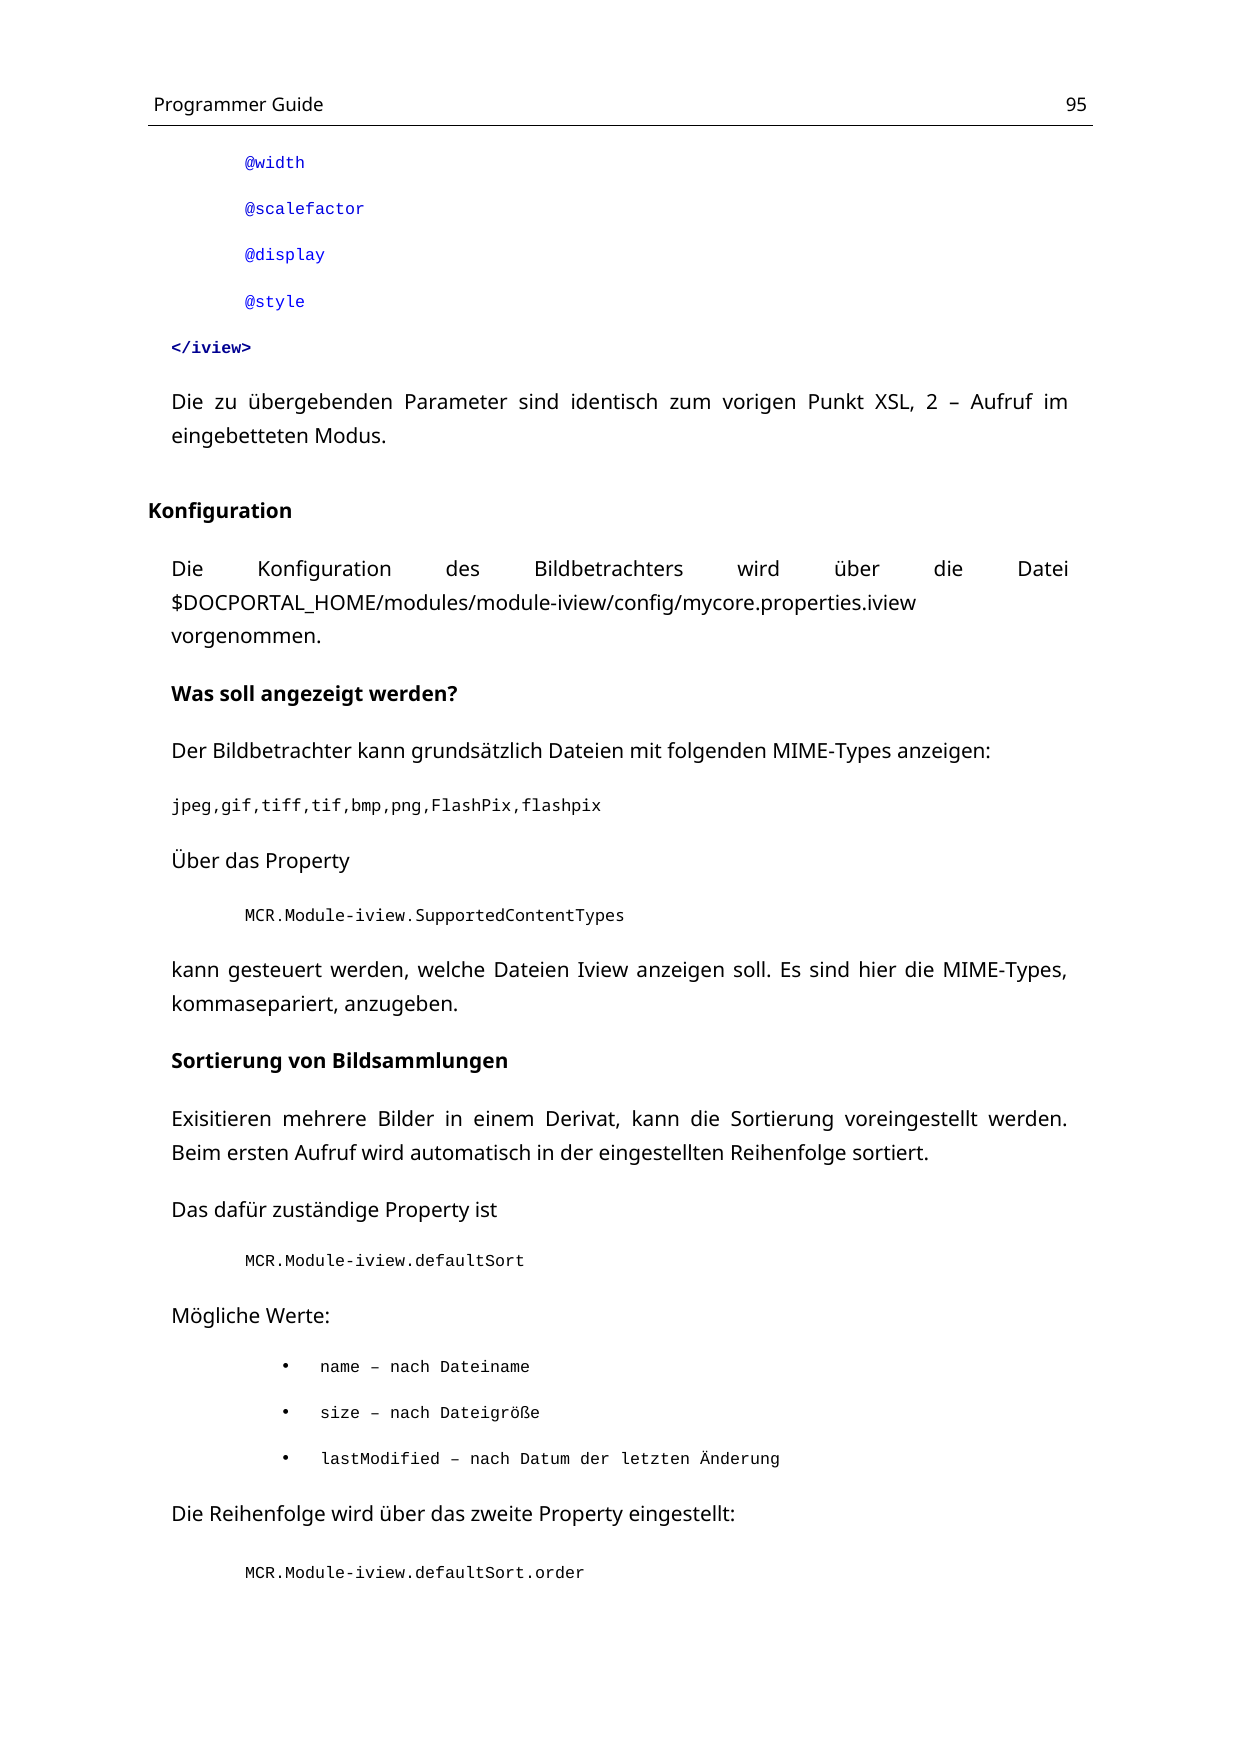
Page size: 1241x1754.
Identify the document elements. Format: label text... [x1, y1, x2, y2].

text kann gesteuert werden, welche Dateien Iview anzeigen soll. Es sind hier die MIME-Types, kommasepariert, anzugeben. [171, 955, 1069, 1017]
subtitle Konfiguration [148, 496, 1093, 524]
text Der Bildbetrachter kann grundsätzlich Dateien mit folgenden MIME-Types anzeigen: [171, 736, 1069, 764]
text jpeg,gif,tiff,tif,bmp,png,FlashPix,flashpix [171, 794, 1069, 817]
list size – nach Dateigröße [282, 1404, 1069, 1423]
text Die zu übergebenden Parameter sind identisch zum vorigen Punkt XSL, 2 – Aufruf im eingebetteten Modus. [171, 387, 1069, 449]
text </iview> [171, 339, 1069, 358]
text Über das Property [171, 846, 1069, 874]
text Sortierung von Bildsammlungen [171, 1047, 1069, 1075]
list name – nach Dateiname [282, 1358, 1069, 1377]
text Mögliche Werte: [171, 1301, 1069, 1329]
text @scalefactor [171, 201, 1069, 219]
text Die Reihenfolge wird über das zweite Property eingestellt: [171, 1499, 1069, 1527]
text Exisitieren mehrere Bilder in einem Derivat, kann die Sortierung voreingestellt werden. Beim ersten Aufruf wird automatisch in der eingestellten Reihenfolge sortiert. [171, 1104, 1069, 1166]
text @width [171, 154, 1069, 173]
text @style [171, 293, 1069, 312]
text Das dafür zuständige Property ist [171, 1195, 1069, 1223]
text @display [171, 247, 1069, 266]
text MCR.Module-iview.SupportedContentTypes [171, 903, 1069, 926]
text MCR.Module-iview.defaultSort.order [171, 1556, 1069, 1584]
list lastModified – nach Datum der letzten Änderung [282, 1451, 1069, 1470]
text Die Konfiguration des Bildbetrachters wird über die Datei $DOCPORTAL_HOME/modules/module-iview/config/mycore.properties.iview vorgenommen. [171, 554, 1069, 650]
text MCR.Module-iview.defaultSort [171, 1253, 1069, 1272]
text Was soll angezeigt werden? [171, 679, 1069, 707]
